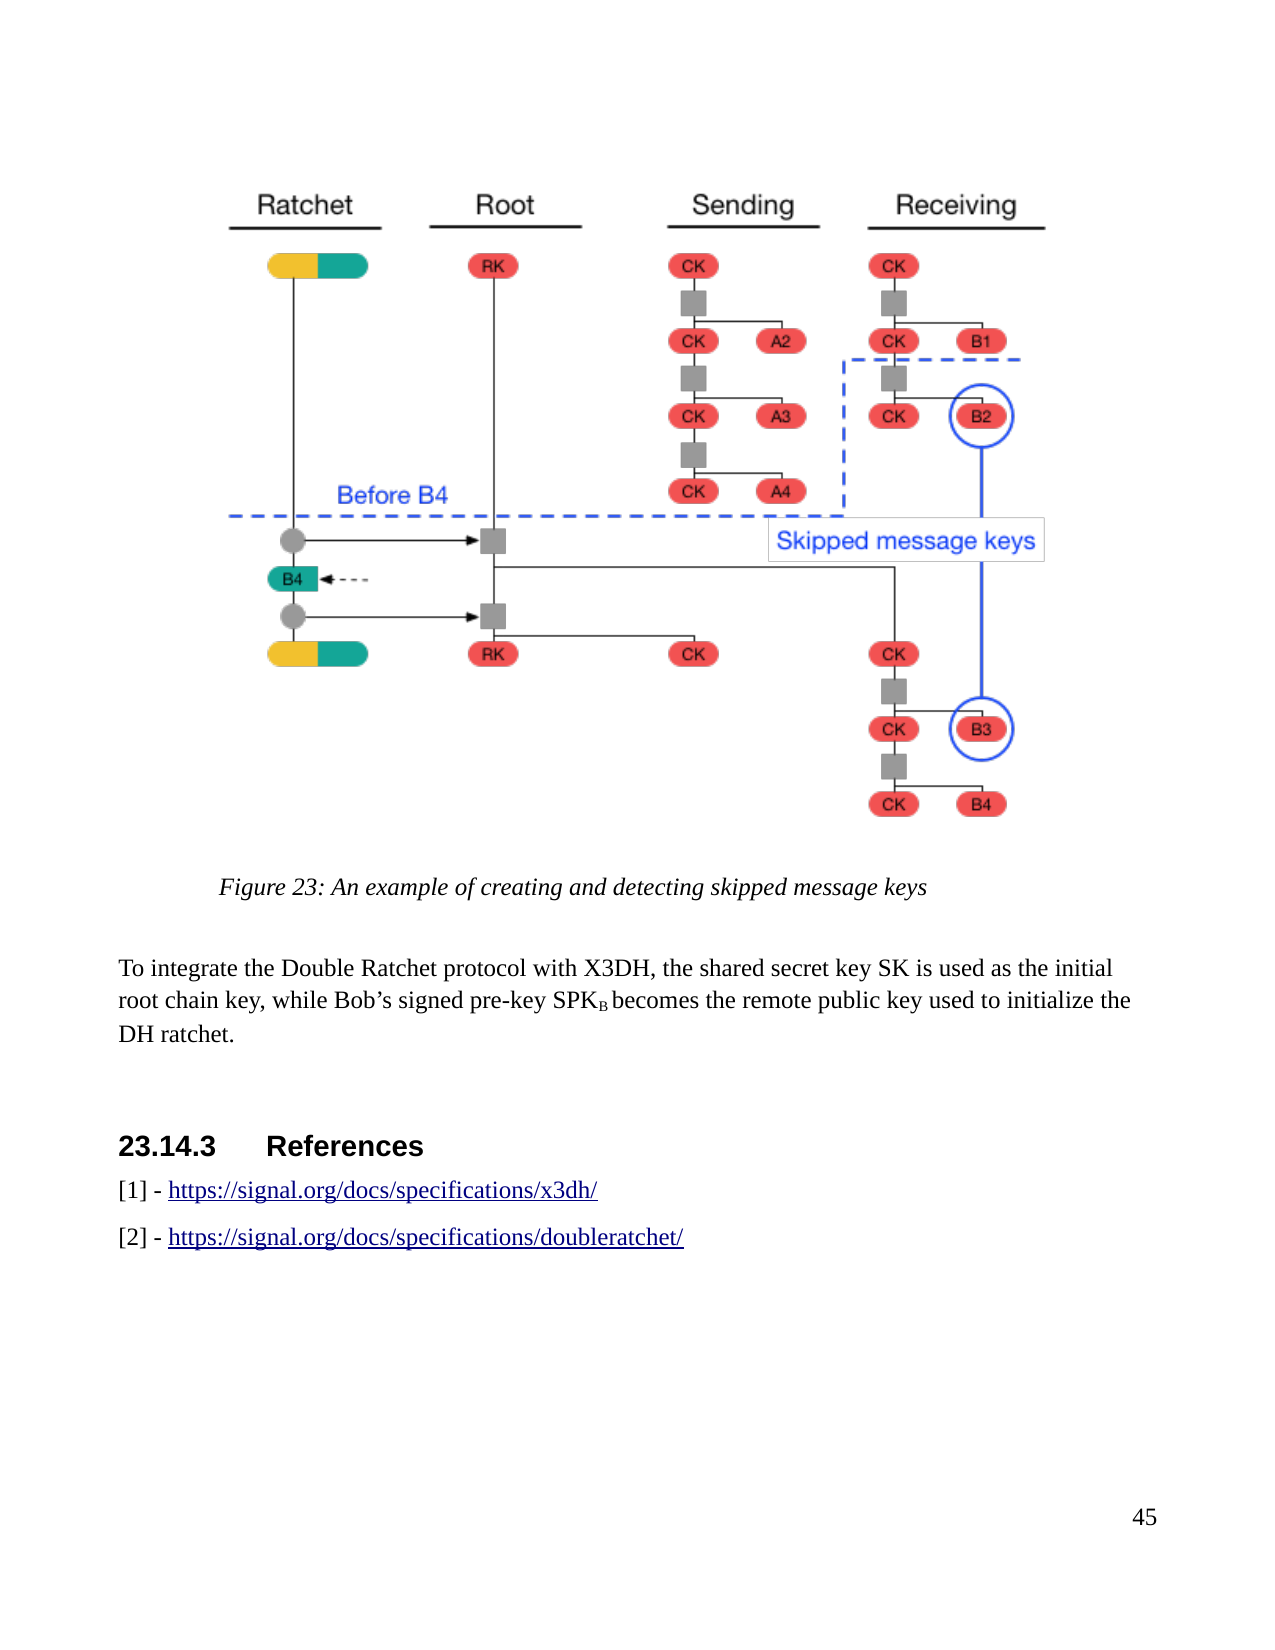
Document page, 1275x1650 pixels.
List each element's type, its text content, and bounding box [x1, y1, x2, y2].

text [1] - https://signal.org/docs/specifications/x3dh/ [118, 1175, 1157, 1203]
picture [218, 130, 1057, 867]
text Figure 23: An example of creating and detecting skipped message keys [219, 867, 1056, 901]
subtitle References [118, 1128, 1157, 1162]
text To integrate the Double Ratchet protocol with X3DH, the shared secret key SK is used as the initial root chain key, while Bob’s signed pre-key SPKB becomes the remote public key used to initialize the DH ratchet. [118, 953, 1157, 1047]
text [2] - https://signal.org/docs/specifications/doubleratchet/ [118, 1222, 1157, 1251]
